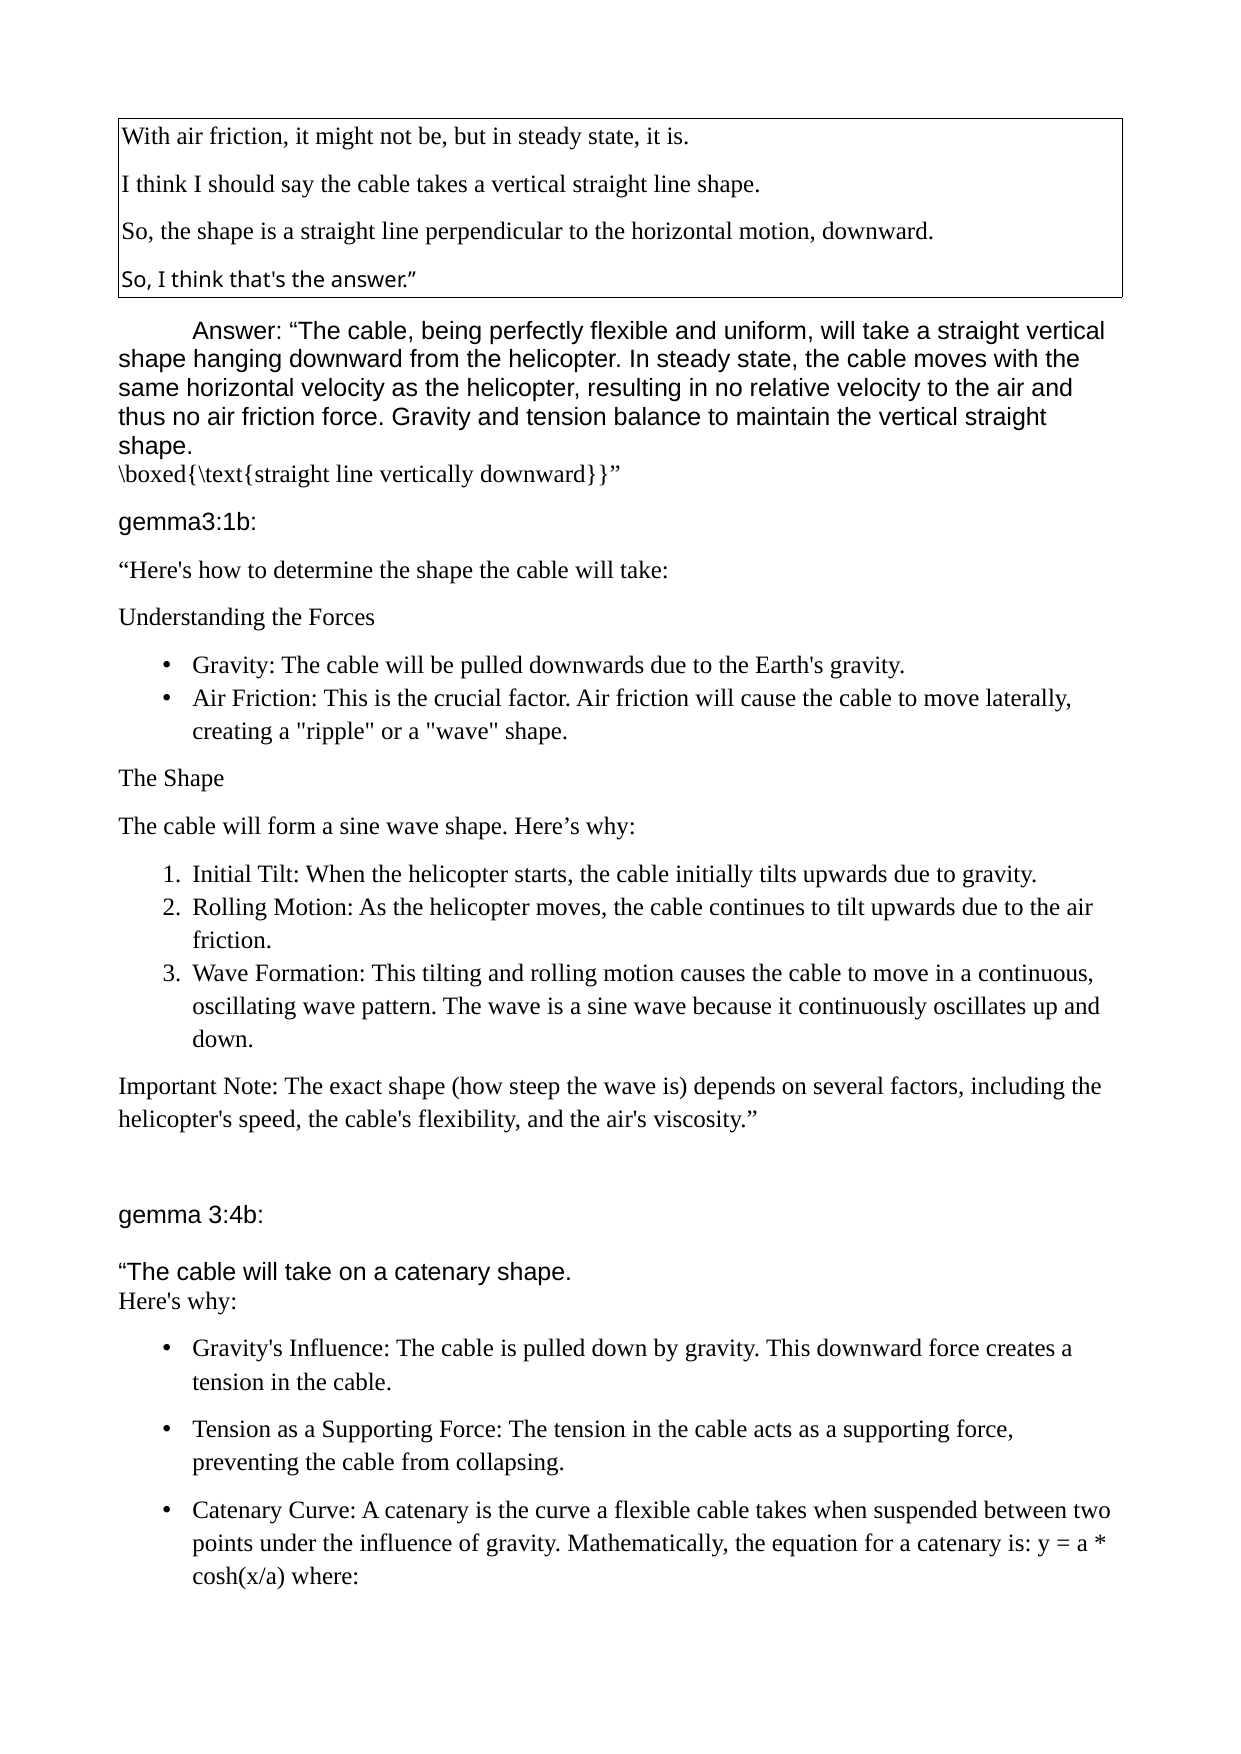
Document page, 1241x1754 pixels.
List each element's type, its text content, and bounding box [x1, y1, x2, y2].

text “The cable will take on a catenary shape. [118, 1257, 1122, 1286]
text I think I should say the cable takes a vertical straight line shape. [119, 166, 1122, 197]
text Important Note: The exact shape (how steep the wave is) depends on several factors, including the helicopter's speed, the cable's flexibility, and the air's viscosity.” [118, 1071, 1122, 1133]
text “Here's how to determine the shape the cable will take: [118, 555, 1122, 583]
list Rolling Motion: As the helicopter moves, the cable continues to tilt upwards due to the air friction. [162, 892, 1122, 953]
text \boxed{\text{straight line vertically downward}}” [118, 459, 1122, 488]
text The cable will form a sine wave shape. Here’s why: [118, 811, 1122, 840]
list Wave Formation: This tilting and rolling motion causes the cable to move in a continuous, oscillating wave pattern. The wave is a sine wave because it continuously oscillates up and down. [162, 958, 1122, 1053]
text So, the shape is a straight line perpendicular to the horizontal motion, downward. [119, 213, 1122, 245]
text Understanding the Forces [118, 602, 1122, 631]
text So, I think that's the answer.” [119, 261, 1122, 297]
list Catenary Curve: A catenary is the curve a flexible cable takes when suspended between two points under the influence of gravity. Mathematically, the equation for a catenary is: y = a * cosh(x/a) where: [162, 1495, 1122, 1589]
text With air friction, it might not be, but in steady state, it is. [119, 119, 1122, 150]
text Here's why: [118, 1286, 1122, 1315]
text gemma 3:4b: [118, 1200, 1122, 1228]
list Initial Tilt: When the helicopter starts, the cable initially tilts upwards due to gravity. [162, 859, 1122, 887]
list Gravity's Influence: The cable is pulled down by gravity. This downward force creates a tension in the cable. [162, 1333, 1122, 1395]
list Gravity: The cable will be pulled downwards due to the Earth's gravity. [162, 650, 1122, 679]
text Answer: “The cable, being perfectly flexible and uniform, will take a straight vertical shape hanging downward from the helicopter. In steady state, the cable moves with the same horizontal velocity as the helicopter, resulting in no relative velocity to the air and thus no air friction force. Gravity and tension balance to maintain the vertical straight shape. [118, 316, 1122, 459]
list Air Friction: This is the crucial factor. Air friction will cause the cable to move laterally, creating a "ripple" or a "wave" shape. [162, 683, 1122, 745]
text The Shape [118, 763, 1122, 792]
text gemma3:1b: [118, 507, 1122, 536]
list Tension as a Supporting Force: The tension in the cable acts as a supporting force, preventing the cable from collapsing. [162, 1414, 1122, 1476]
